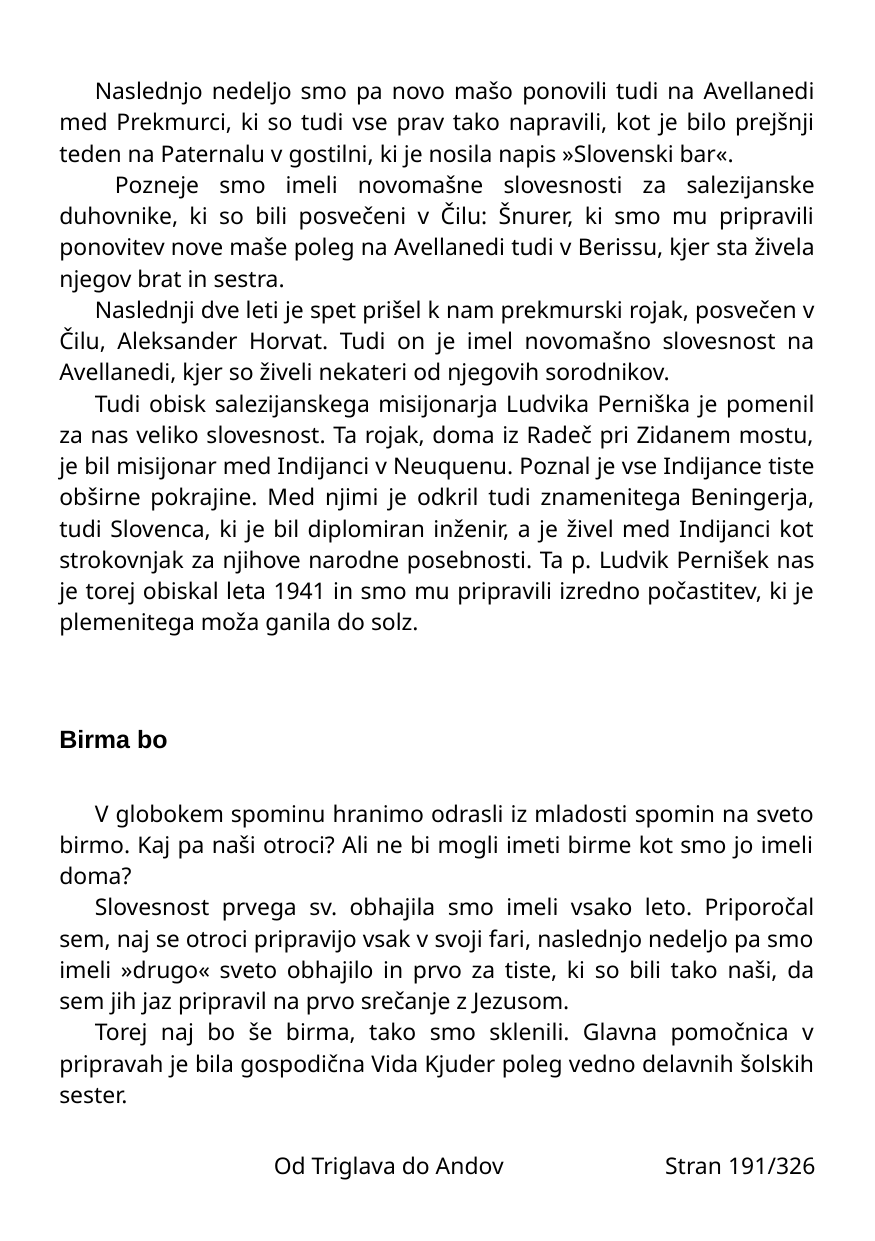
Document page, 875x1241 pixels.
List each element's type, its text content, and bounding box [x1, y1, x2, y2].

text Naslednjo nedeljo smo pa novo mašo ponovili tudi na Avellanedi med Prekmurci, ki so tudi vse prav tako napravili, kot je bilo prejšnji teden na Paternalu v gostilni, ki je nosila napis »Slovenski bar«. [59, 75, 815, 169]
text Naslednji dve leti je spet prišel k nam prekmurski rojak, posvečen v Čilu, Aleksander Horvat. Tudi on je imel novomašno slovesnost na Avellanedi, kjer so živeli nekateri od njegovih sorodnikov. [59, 294, 815, 387]
text Slovesnost prvega sv. obhajila smo imeli vsako leto. Priporočal sem, naj se otroci pripravijo vsak v svoji fari, naslednjo nedeljo pa smo imeli »drugo« sveto obhajilo in prvo za tiste, ki so bili tako naši, da sem jih jaz pripravil na prvo srečanje z Jezusom. [59, 891, 815, 1016]
text V globokem spominu hranimo odrasli iz mladosti spomin na sveto birmo. Kaj pa naši otroci? Ali ne bi mogli imeti birme kot smo jo imeli doma? [59, 797, 815, 891]
subtitle Birma bo [59, 725, 815, 754]
text Torej naj bo še birma, tako smo sklenili. Glavna pomočnica v pripravah je bila gospodična Vida Kjuder poleg vedno delavnih šolskih sester. [59, 1016, 815, 1110]
text Tudi obisk salezijanskega misijonarja Ludvika Perniška je pomenil za nas veliko slovesnost. Ta rojak, doma iz Radeč pri Zidanem mostu, je bil misijonar med Indijanci v Neuquenu. Poznal je vse Indijance tiste obširne pokrajine. Med njimi je odkril tudi znamenitega Beningerja, tudi Slovenca, ki je bil diplomiran inženir, a je živel med Indijanci kot strokovnjak za njihove narodne posebnosti. Ta p. Ludvik Pernišek nas je torej obiskal leta 1941 in smo mu pripravili izredno počastitev, ki je plemenitega moža ganila do solz. [59, 387, 815, 637]
text Pozneje smo imeli novomašne slovesnosti za salezijanske duhovnike, ki so bili posvečeni v Čilu: Šnurer, ki smo mu pripravili ponovitev nove maše poleg na Avellanedi tudi v Berissu, kjer sta živela njegov brat in sestra. [59, 169, 815, 294]
